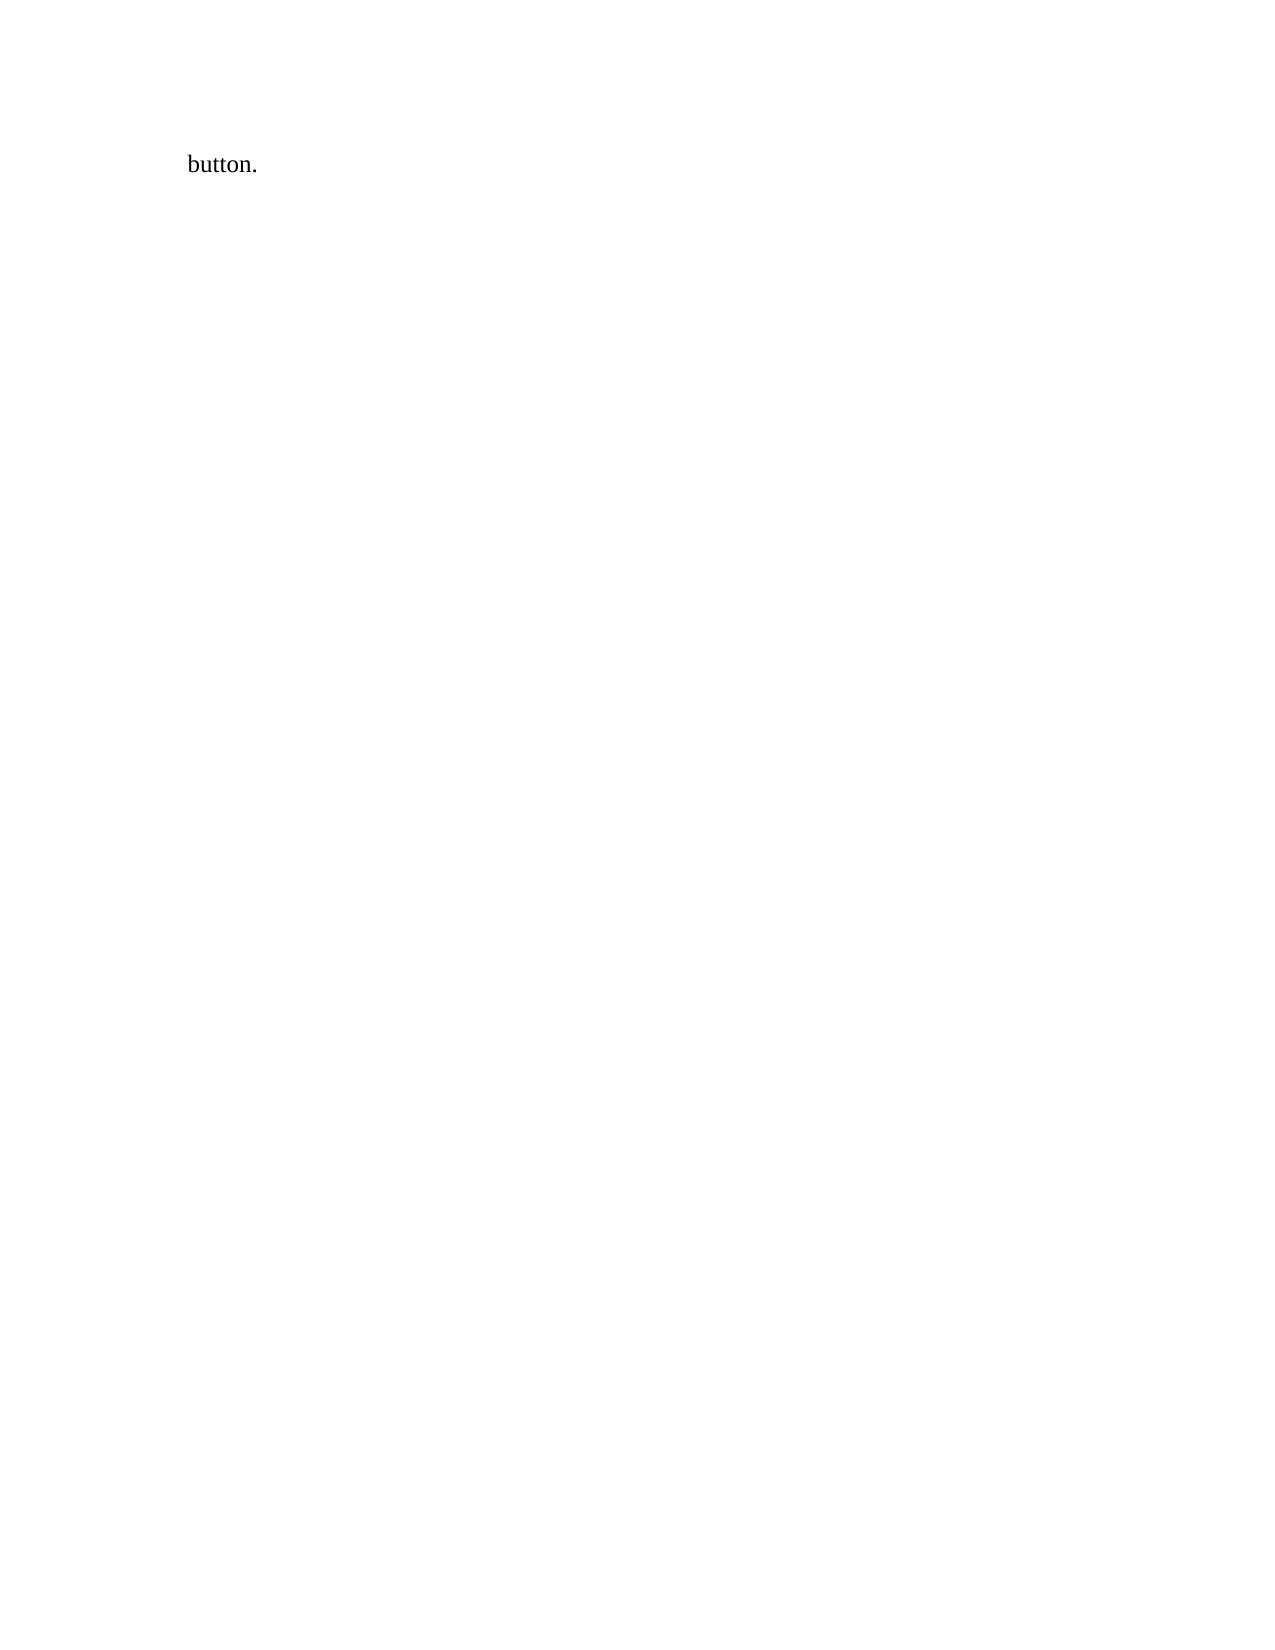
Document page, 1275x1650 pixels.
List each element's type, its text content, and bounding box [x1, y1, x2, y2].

text button. [187, 150, 1087, 178]
